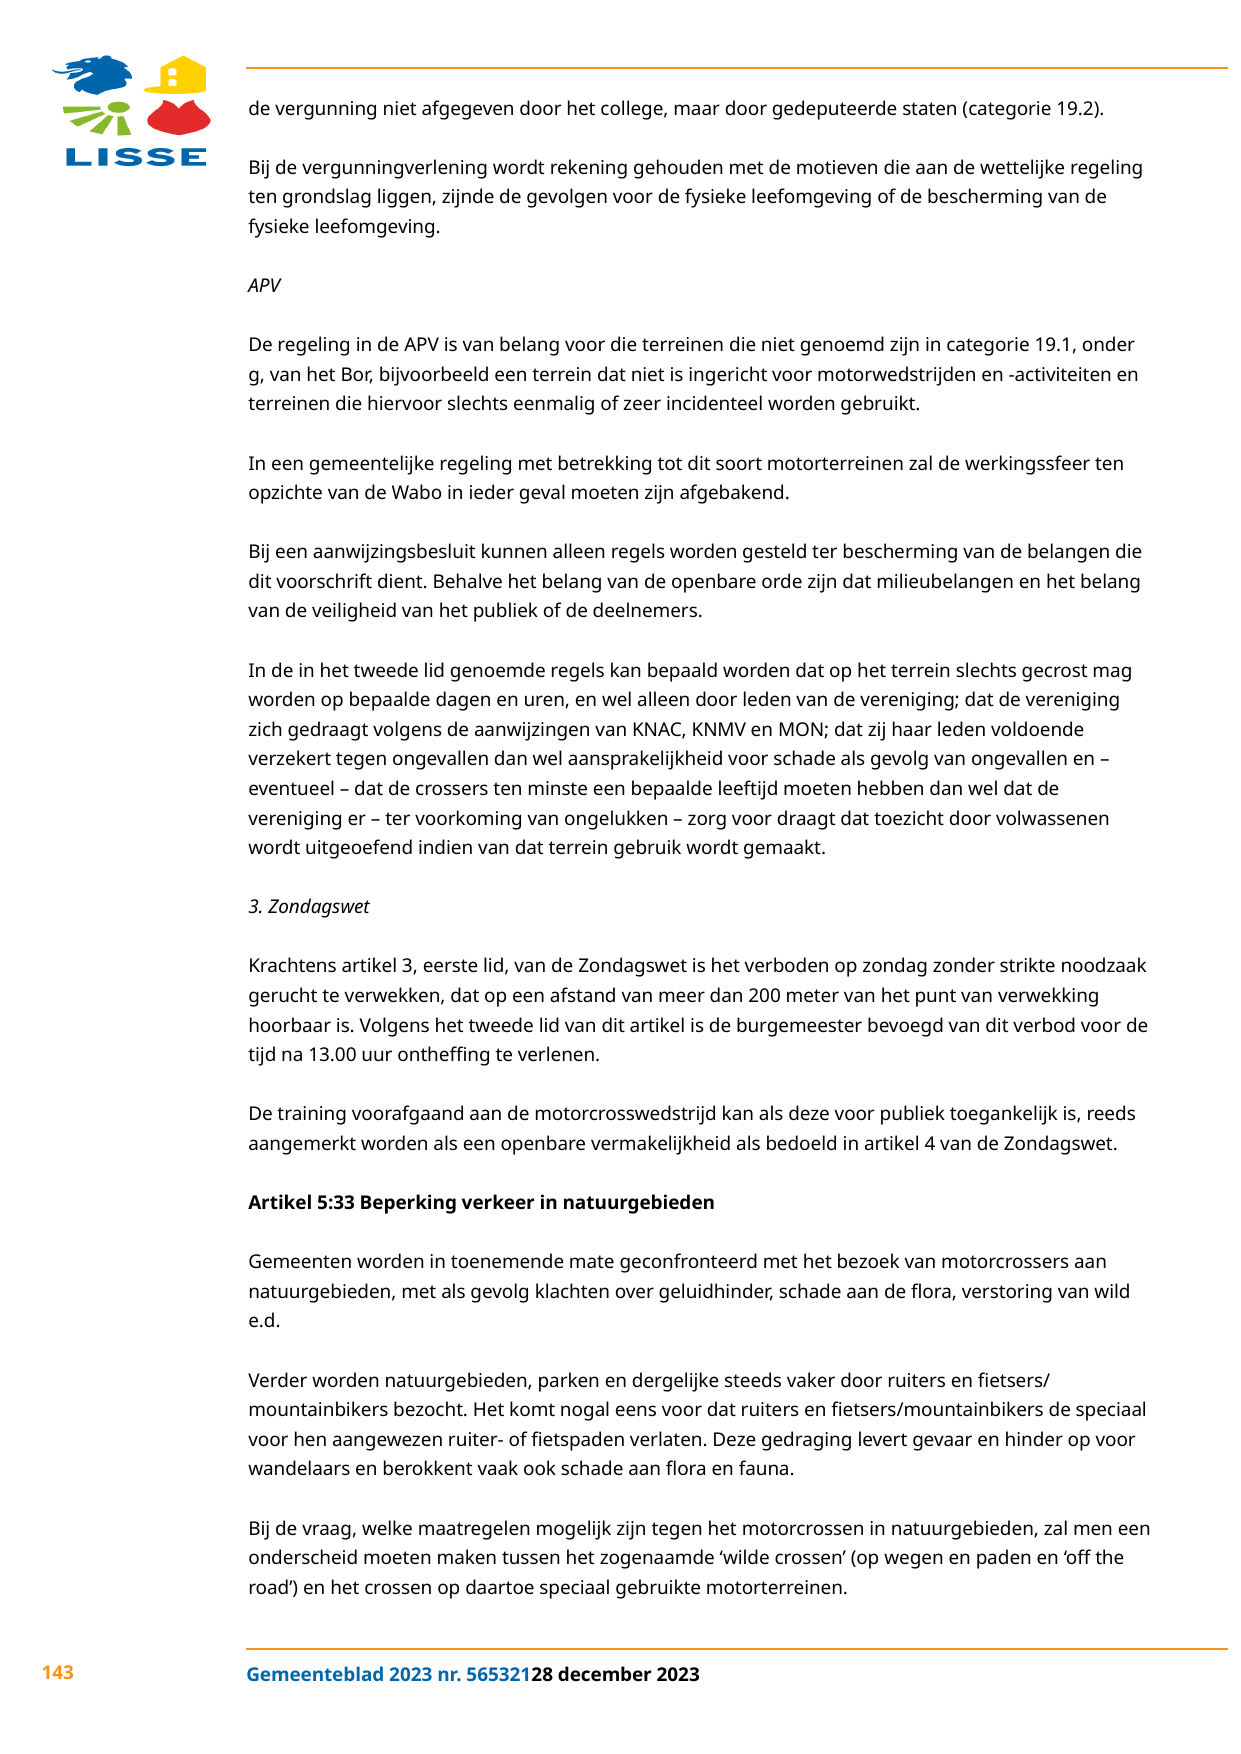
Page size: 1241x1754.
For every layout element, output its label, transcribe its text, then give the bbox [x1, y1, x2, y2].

text Gemeenten worden in toenemende mate geconfronteerd met het bezoek van motorcrossers aan natuurgebieden, met als gevolg klachten over geluidhinder, schade aan de flora, verstoring van wild e.d. [248, 1248, 1152, 1333]
text De training voorafgaand aan de motorcrosswedstrijd kan als deze voor publiek toegankelijk is, reeds aangemerkt worden als een openbare vermakelijkheid als bedoeld in artikel 4 van de Zondagswet. [248, 1101, 1152, 1156]
text Artikel 5:33 Beperking verkeer in natuurgebieden [248, 1189, 1152, 1215]
text Bij een aanwijzingsbesluit kunnen alleen regels worden gesteld ter bescherming van de belangen die dit voorschrift dient. Behalve het belang van de openbare orde zijn dat milieubelangen en het belang van de veiligheid van het publiek of de deelnemers. [248, 538, 1152, 623]
text Bij de vraag, welke maatregelen mogelijk zijn tegen het motorcrossen in natuurgebieden, zal men een onderscheid moeten maken tussen het zogenaamde ‘wilde crossen’ (op wegen en paden en ‘off the road’) en het crossen op daartoe speciaal gebruikte motorterreinen. [248, 1515, 1152, 1600]
picture [41, 47, 231, 172]
text Bij de vergunningverlening wordt rekening gehouden met de motieven die aan de wettelijke regeling ten grondslag liggen, zijnde de gevolgen voor de fysieke leefomgeving of de bescherming van de fysieke leefomgeving. [248, 154, 1152, 239]
text APV [248, 272, 1152, 298]
text In een gemeentelijke regeling met betrekking tot dit soort motorterreinen zal de werkingssfeer ten opzichte van de Wabo in ieder geval moeten zijn afgebakend. [248, 450, 1152, 505]
text Verder worden natuurgebieden, parken en dergelijke steeds vaker door ruiters en fietsers/ mountainbikers bezocht. Het komt nogal eens voor dat ruiters en fietsers/mountainbikers de speciaal voor hen aangewezen ruiter- of fietspaden verlaten. Deze gedraging levert gevaar en hinder op voor wandelaars en berokkent vaak ook schade aan flora en fauna. [248, 1367, 1152, 1481]
text 3. Zondagswet [248, 893, 1152, 919]
text In de in het tweede lid genoemde regels kan bepaald worden dat op het terrein slechts gecrost mag worden op bepaalde dagen en uren, en wel alleen door leden van de vereniging; dat de vereniging zich gedraagt volgens de aanwijzingen van KNAC, KNMV en MON; dat zij haar leden voldoende verzekert tegen ongevallen dan wel aansprakelijkheid voor schade als gevolg van ongevallen en – eventueel – dat de crossers ten minste een bepaalde leeftijd moeten hebben dan wel dat de vereniging er – ter voorkoming van ongelukken – zorg voor draagt dat toezicht door volwassenen wordt uitgeoefend indien van dat terrein gebruik wordt gemaakt. [248, 657, 1152, 860]
text de vergunning niet afgegeven door het college, maar door gedeputeerde staten (categorie 19.2). [248, 95, 1152, 121]
text Krachtens artikel 3, eerste lid, van de Zondagswet is het verboden op zondag zonder strikte noodzaak gerucht te verwekken, dat op een afstand van meer dan 200 meter van het punt van verwekking hoorbaar is. Volgens het tweede lid van dit artikel is de burgemeester bevoegd van dit verbod voor de tijd na 13.00 uur ontheffing te verlenen. [248, 953, 1152, 1067]
text De regeling in de APV is van belang voor die terreinen die niet genoemd zijn in categorie 19.1, onder g, van het Bor, bijvoorbeeld een terrein dat niet is ingericht voor motorwedstrijden en -activiteiten en terreinen die hiervoor slechts eenmalig of zeer incidenteel worden gebruikt. [248, 331, 1152, 416]
